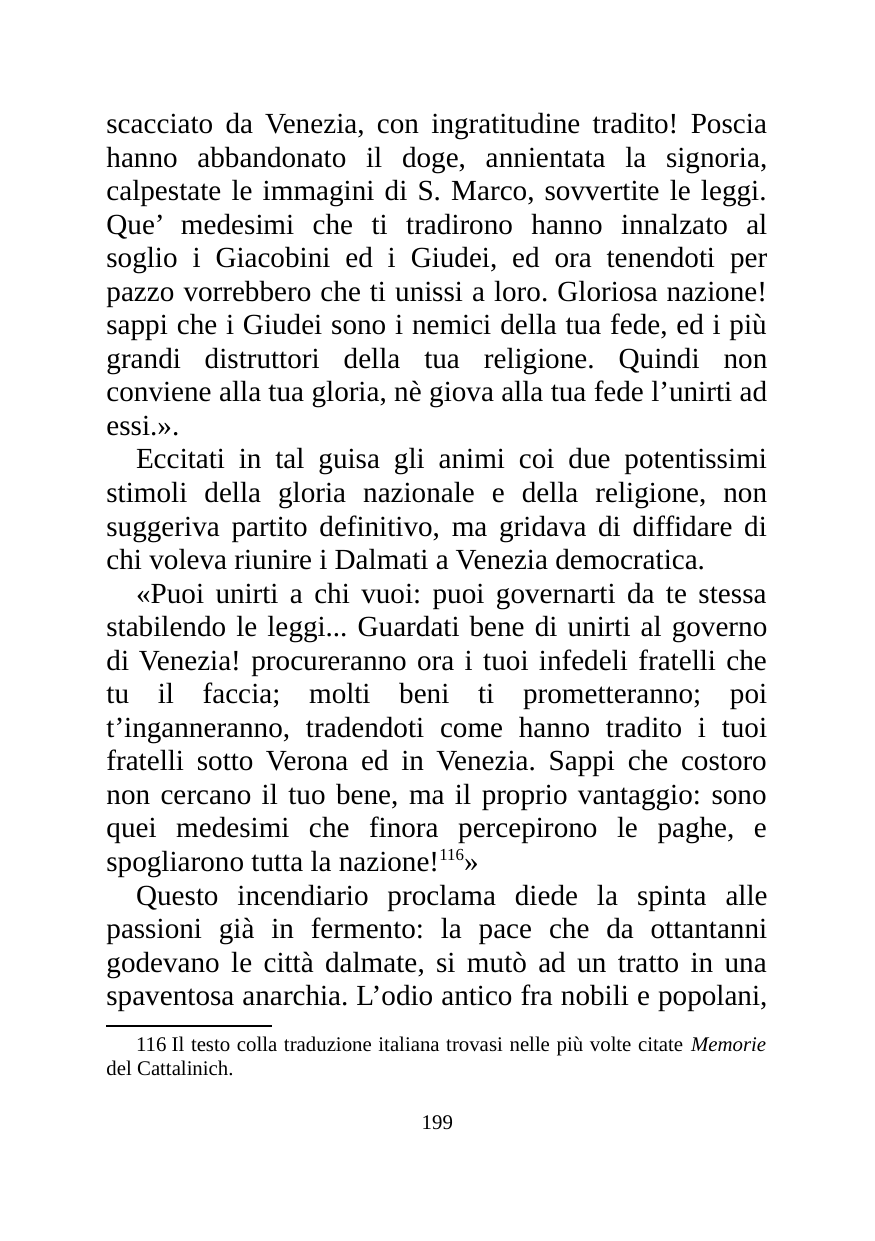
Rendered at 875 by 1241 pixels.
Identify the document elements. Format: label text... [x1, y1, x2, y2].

text «Puoi unirti a chi vuoi: puoi governarti da te stessa stabilendo le leggi... Guardati bene di unirti al governo di Venezia! procureranno ora i tuoi infedeli fratelli che tu il faccia; molti beni ti prometteranno; poi t’inganneranno, tradendoti come hanno tradito i tuoi fratelli sotto Verona ed in Venezia. Sappi che costoro non cercano il tuo bene, ma il proprio vantaggio: sono quei medesimi che finora percepirono le paghe, e spogliarono tutta la nazione!» [106, 576, 768, 878]
text scacciato da Venezia, con ingratitudine tradito! Poscia hanno abbandonato il doge, annientata la signoria, calpestate le immagini di S. Marco, sovvertite le leggi. Que’ medesimi che ti tradirono hanno innalzato al soglio i Giacobini ed i Giudei, ed ora tenendoti per pazzo vorrebbero che ti unissi a loro. Gloriosa nazione! sappi che i Giudei sono i nemici della tua fede, ed i più grandi distruttori della tua religione. Quindi non conviene alla tua gloria, nè giova alla tua fede l’unirti ad essi.». [106, 106, 768, 442]
text Eccitati in tal guisa gli animi coi due potentissimi stimoli della gloria nazionale e della religione, non suggeriva partito definitivo, ma gridava di diffidare di chi voleva riunire i Dalmati a Venezia democratica. [106, 442, 768, 576]
text Il testo colla traduzione italiana trovasi nelle più volte citate Memorie del Cattalinich. [106, 1032, 768, 1080]
text Questo incendiario proclama diede la spinta alle passioni già in fermento: la pace che da ottantanni godevano le città dalmate, si mutò ad un tratto in una spaventosa anarchia. L’odio antico fra nobili e popolani, [106, 878, 768, 1012]
